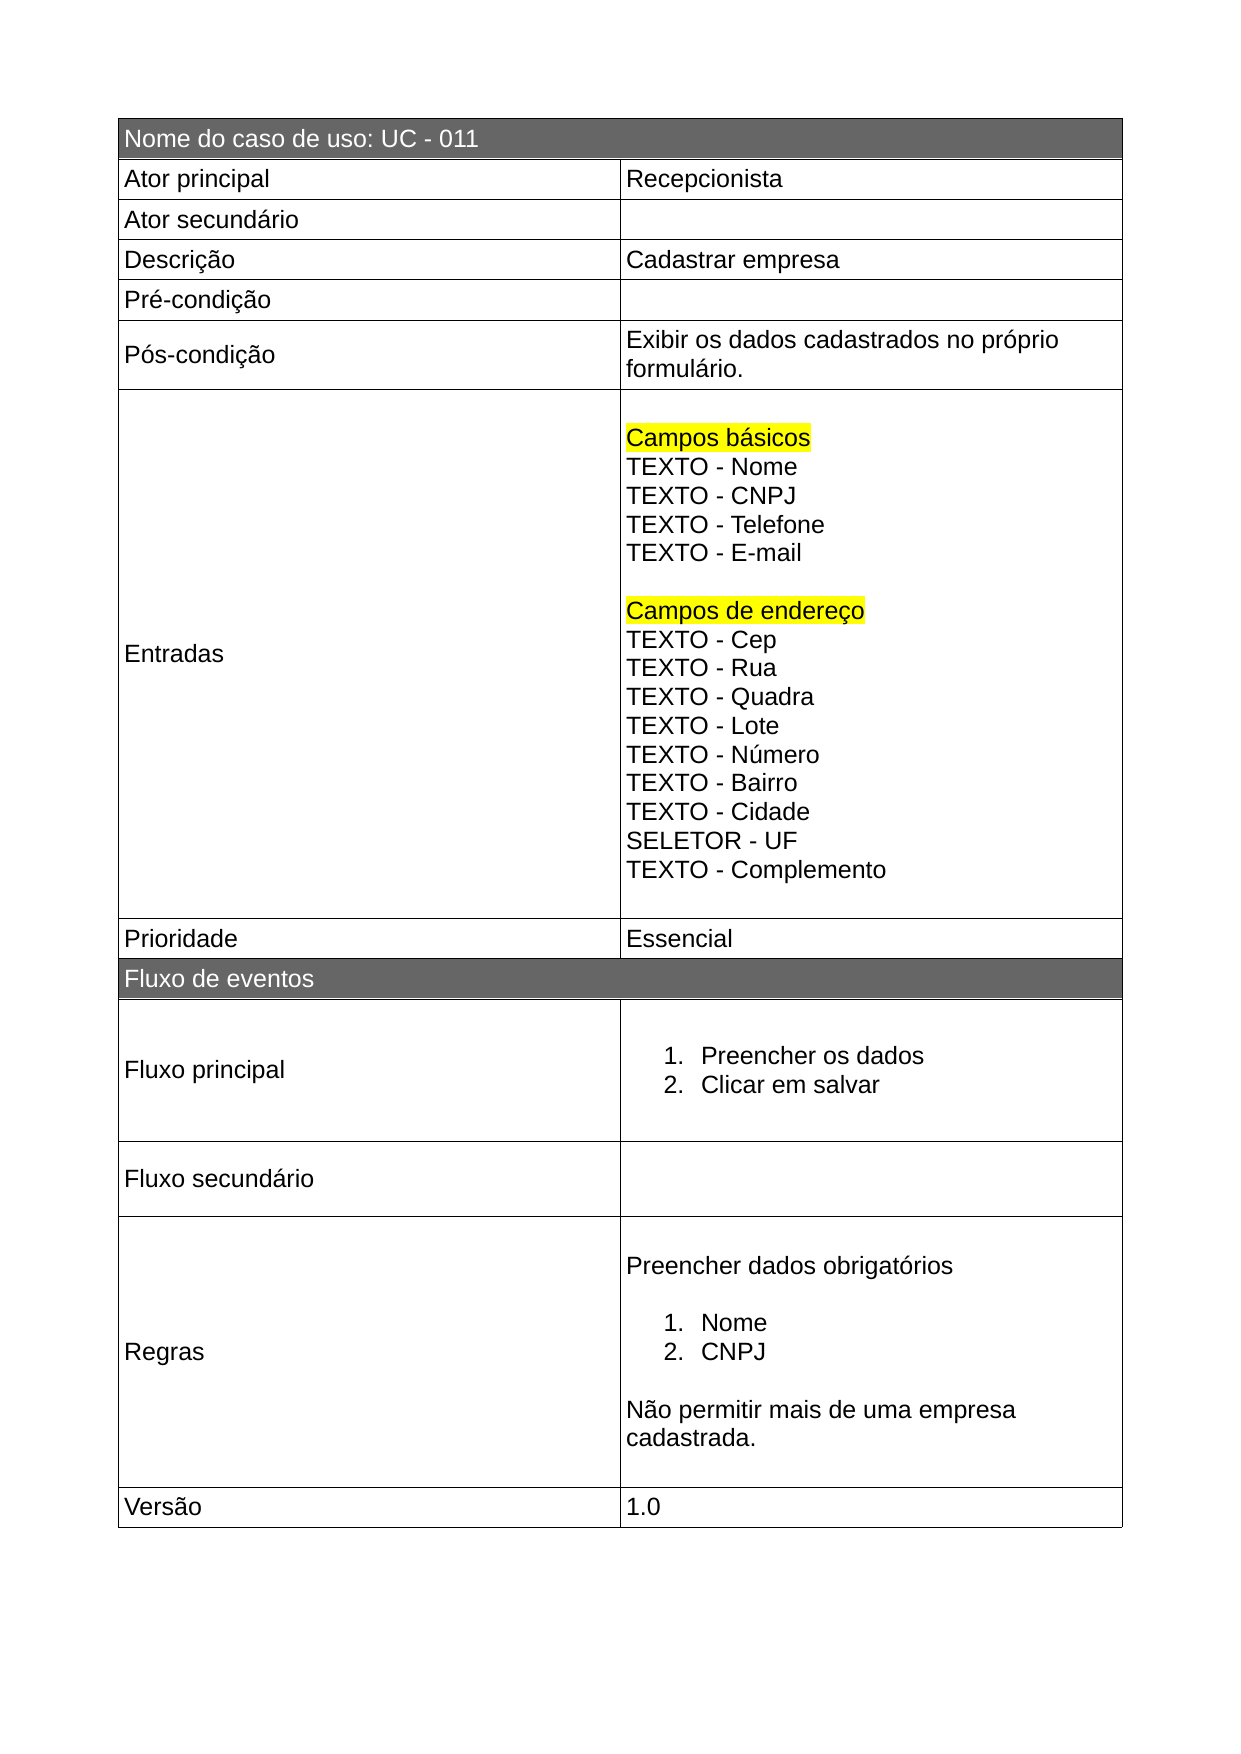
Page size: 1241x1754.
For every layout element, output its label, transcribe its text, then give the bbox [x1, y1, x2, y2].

table_cell Ator secundário [119, 200, 620, 239]
table_cell Cadastrar empresa [621, 240, 1122, 279]
table_cell [621, 1142, 1122, 1216]
table_cell Pós-condição [119, 321, 620, 389]
table_cell Entradas [119, 390, 620, 918]
table_cell Campos básicos TEXTO - Nome TEXTO - CNPJ TEXTO - Telefone TEXTO - E-mail Campos de endereço TEXTO - Cep TEXTO - Rua TEXTO - Quadra TEXTO - Lote TEXTO - Número TEXTO - Bairro TEXTO - Cidade SELETOR - UF TEXTO - Complemento [621, 390, 1122, 918]
table_cell Prioridade [119, 919, 620, 958]
table_header Nome do caso de uso: UC - 011 [119, 119, 1122, 158]
table_cell Essencial [621, 919, 1122, 958]
table_cell Recepcionista [621, 160, 1122, 199]
table_cell Ator principal [119, 160, 620, 199]
table_cell Fluxo principal [119, 1000, 620, 1141]
table_cell Exibir os dados cadastrados no próprio formulário. [621, 321, 1122, 389]
table_cell [621, 200, 1122, 239]
table_cell Preencher os dados Clicar em salvar [621, 1000, 1122, 1141]
table_cell Descrição [119, 240, 620, 279]
table_cell Regras [119, 1217, 620, 1487]
table_cell Preencher dados obrigatórios Nome CNPJ Não permitir mais de uma empresa cadastrada. [621, 1217, 1122, 1487]
table_cell Fluxo secundário [119, 1142, 620, 1216]
table_cell Pré-condição [119, 280, 620, 320]
table_cell Fluxo de eventos [119, 959, 1122, 998]
table_cell 1.0 [621, 1488, 1122, 1527]
table_cell Versão [119, 1488, 620, 1527]
table_cell [621, 280, 1122, 320]
